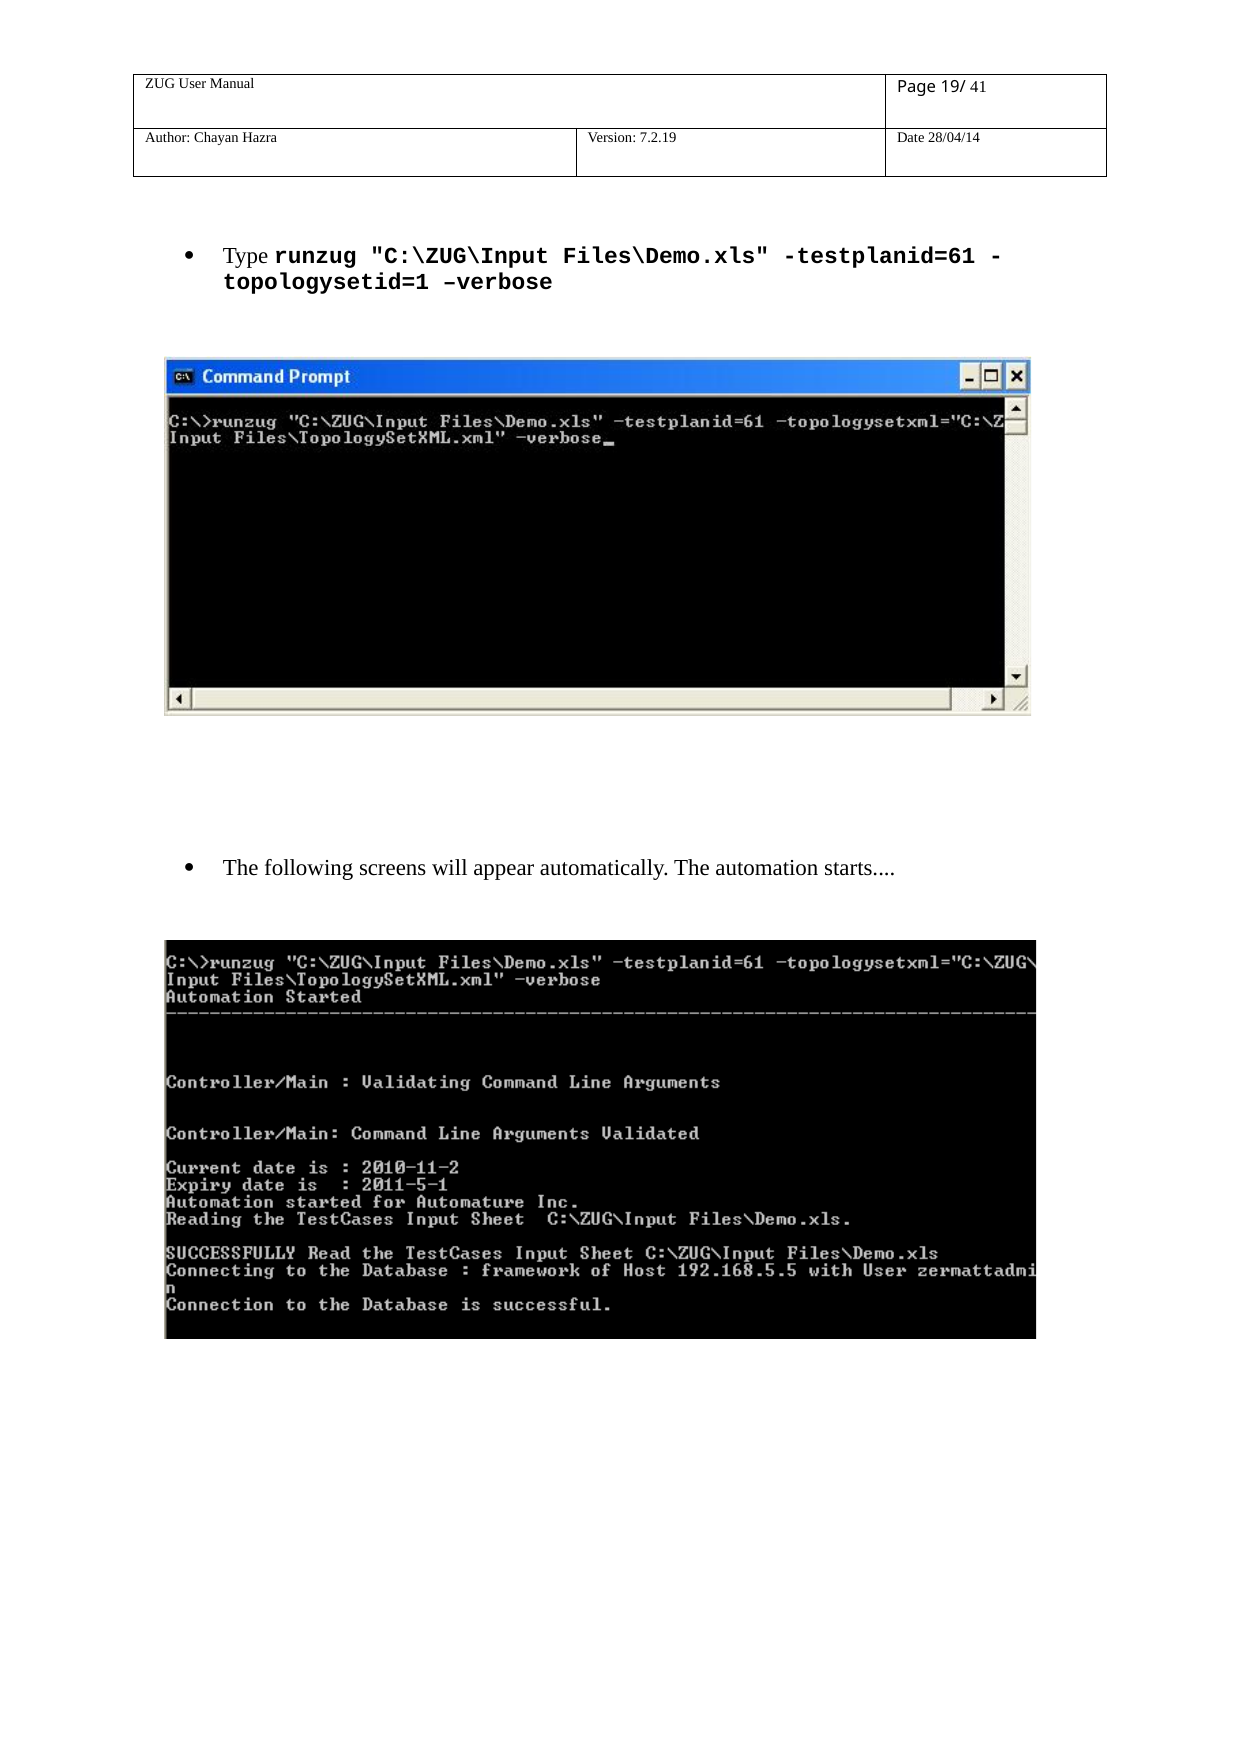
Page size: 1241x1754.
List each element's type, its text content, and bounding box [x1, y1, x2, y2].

list Type runzug "C:\ZUG\Input Files\Demo.xls" -testplanid=61 -topologysetid=1 –verbose [185, 242, 1092, 296]
picture [164, 356, 1032, 716]
picture [164, 940, 1037, 1339]
list The following screens will appear automatically. The automation starts.... [185, 854, 1092, 880]
